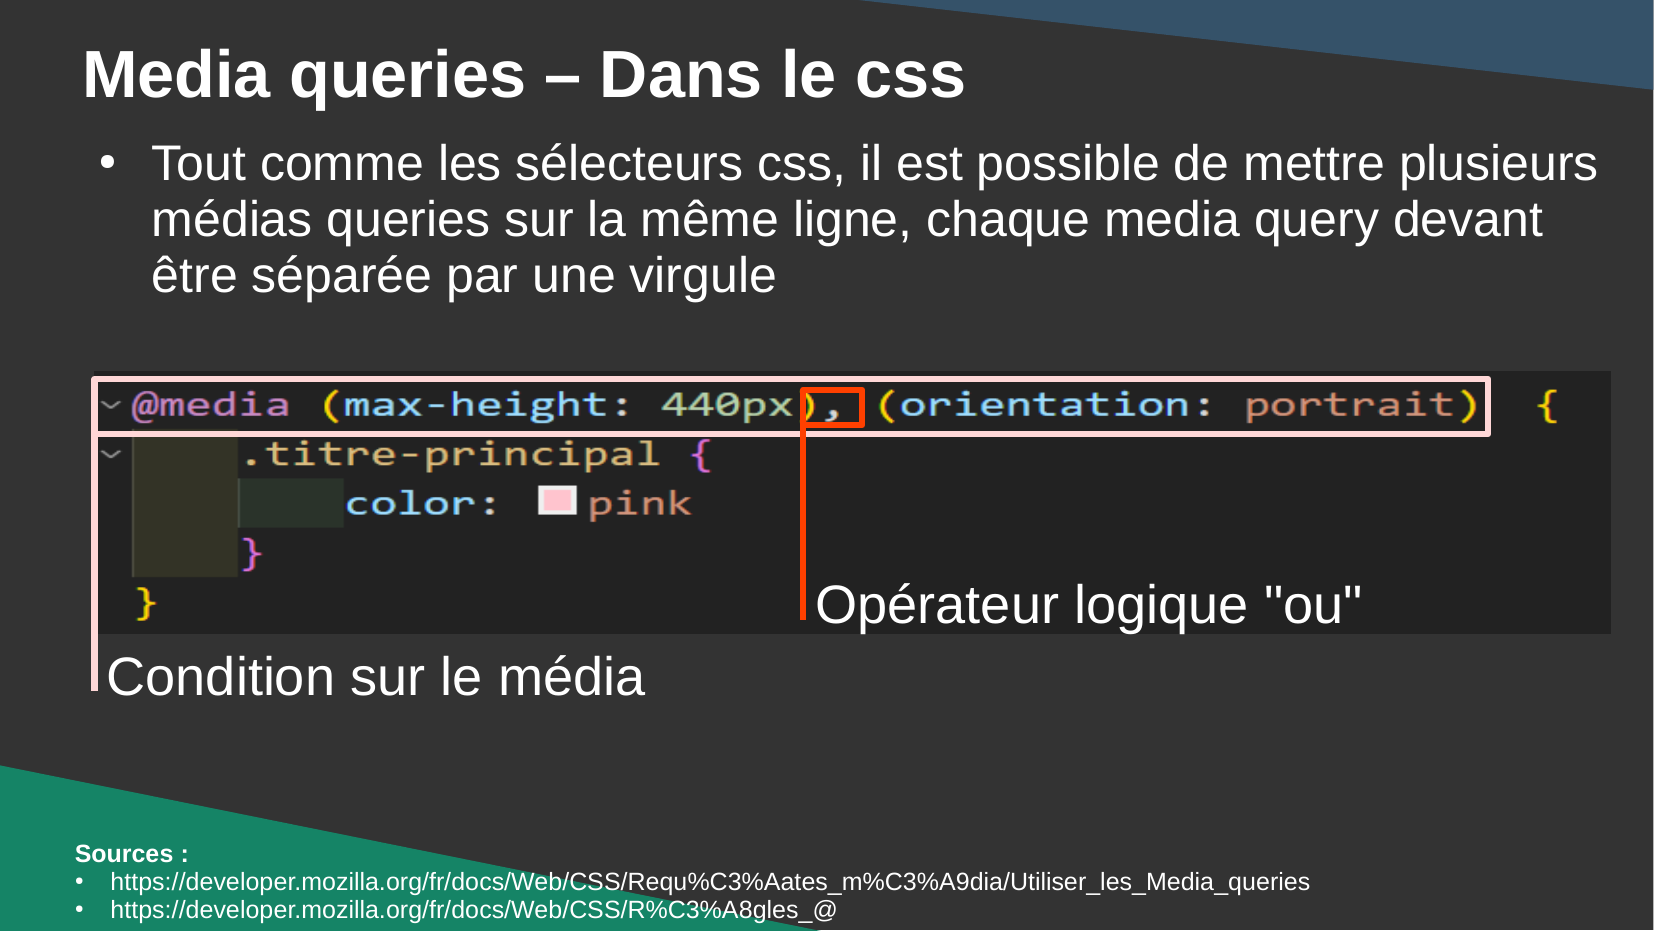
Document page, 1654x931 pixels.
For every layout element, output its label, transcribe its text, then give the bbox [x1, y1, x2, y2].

title Opérateur logique "ou" [814, 574, 1382, 636]
picture [98, 382, 1485, 431]
text_box [0, 765, 331, 931]
title Condition sur le média [106, 646, 733, 708]
list Tout comme les sélecteurs css, il est possible de mettre plusieurs médias queries sur la même ligne, chaque media query devant être séparée par une virgule [80, 135, 1605, 337]
title Media queries – Dans le css [82, 37, 1571, 122]
picture [806, 393, 859, 422]
text_box Sources : https://developer.mozilla.org/fr/docs/Web/CSS/Requ%C3%Aates_m%C3%A9dia/Utiliser_les_Media_queries https://developer.mozilla.org/fr/docs/Web/CSS/R%C3%A8gles_@ [60, 832, 1546, 931]
text_box [858, 0, 1654, 90]
picture [94, 371, 1611, 634]
